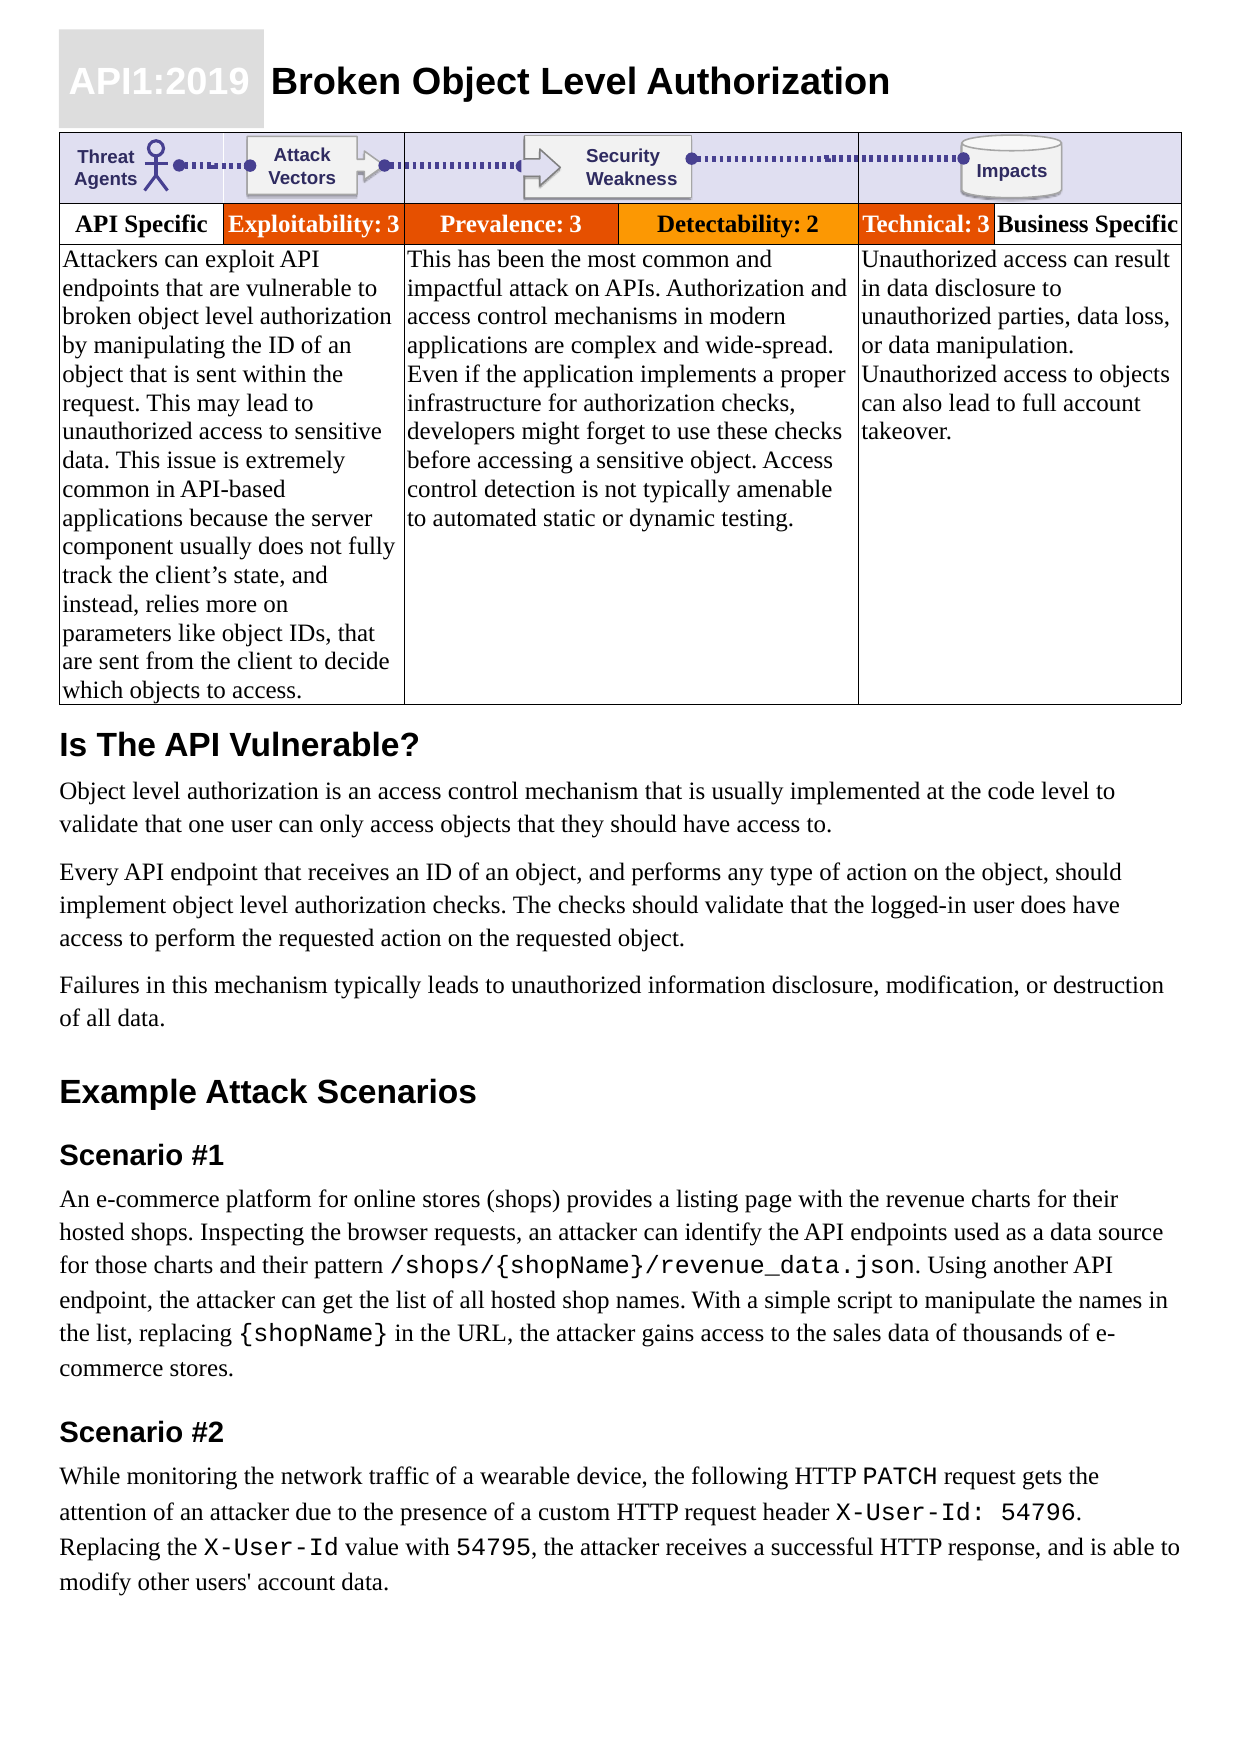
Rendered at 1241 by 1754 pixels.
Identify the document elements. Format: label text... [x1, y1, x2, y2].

subtitle Example Attack Scenarios [59, 1072, 1181, 1110]
table_header [859, 133, 994, 203]
table_cell Detectability: 2 [619, 204, 858, 244]
table_header [224, 133, 404, 203]
text While monitoring the network traffic of a wearable device, the following HTTP PATCH request gets the attention of an attacker due to the presence of a custom HTTP request header X-User-Id: 54796. Replacing the X-User-Id value with 54795, the attacker receives a successful HTTP response, and is able to modify other users' account data. [59, 1461, 1181, 1596]
table_cell Unauthorized access can result in data disclosure to unauthorized parties, data loss, or data manipulation. Unauthorized access to objects can also lead to full account takeover. [859, 245, 1181, 704]
table_cell Attackers can exploit API endpoints that are vulnerable to broken object level authorization by manipulating the ID of an object that is sent within the request. This may lead to unauthorized access to sensitive data. This issue is extremely common in API-based applications because the server component usually does not fully track the client’s state, and instead, relies more on parameters like object IDs, that are sent from the client to decide which objects to access. [60, 245, 404, 704]
subtitle Is The API Vulnerable? [59, 725, 1181, 763]
table_header [405, 133, 618, 203]
text An e-commerce platform for online stores (shops) provides a listing page with the revenue charts for their hosted shops. Inspecting the browser requests, an attacker can identify the API endpoints used as a data source for those charts and their pattern /shops/{shopName}/revenue_data.json. Using another API endpoint, the attacker can get the list of all hosted shop names. With a simple script to manipulate the names in the list, replacing {shopName} in the URL, the attacker gains access to the sales data of thousands of e-commerce stores. [59, 1184, 1181, 1382]
table_header [618, 133, 858, 203]
table_cell API Specific [60, 204, 223, 244]
table_cell Prevalence: 3 [405, 204, 618, 244]
table_header [60, 133, 223, 203]
table_cell This has been the most common and impactful attack on APIs. Authorization and access control mechanisms in modern applications are complex and wide-spread. Even if the application implements a proper infrastructure for authorization checks, developers might forget to use these checks before accessing a sensitive object. Access control detection is not typically amenable to automated static or dynamic testing. [405, 245, 858, 704]
text Every API endpoint that receives an ID of an object, and performs any type of action on the object, should implement object level authorization checks. The checks should validate that the logged-in user does have access to perform the requested action on the requested object. [59, 857, 1181, 951]
subtitle Scenario #1 [59, 1137, 1181, 1171]
table_cell Exploitability: 3 [224, 204, 404, 244]
table_header [994, 133, 1181, 203]
subtitle Scenario #2 [59, 1415, 1181, 1449]
table_cell Technical: 3 [859, 204, 994, 244]
text Object level authorization is an access control mechanism that is usually implemented at the code level to validate that one user can only access objects that they should have access to. [59, 776, 1181, 838]
table_cell Business Specific [995, 204, 1181, 244]
text Failures in this mechanism typically leads to unauthorized information disclosure, modification, or destruction of all data. [59, 970, 1181, 1032]
